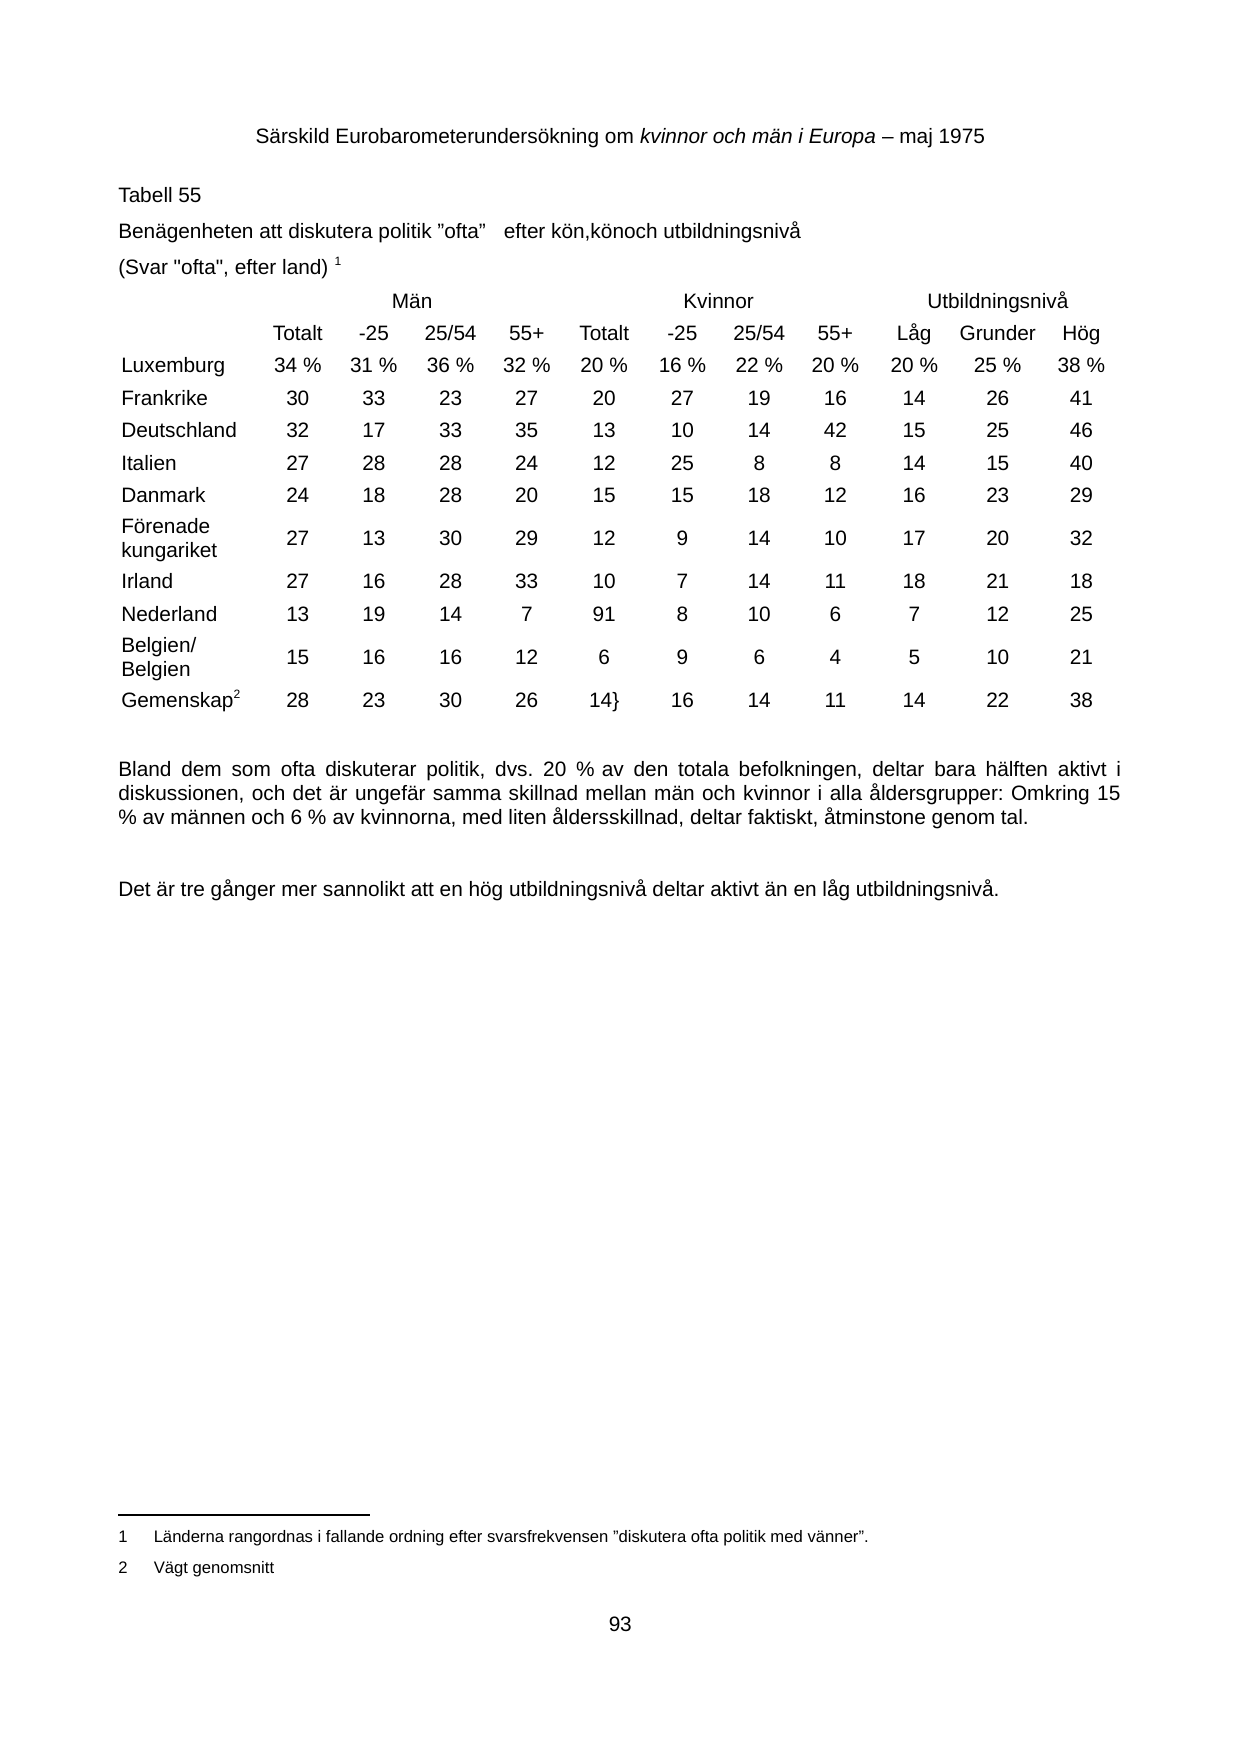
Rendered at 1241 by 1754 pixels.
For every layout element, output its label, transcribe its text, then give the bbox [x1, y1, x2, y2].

table_cell 16 [644, 683, 720, 716]
table_cell 15 [564, 479, 644, 511]
table_cell 25/54 [412, 317, 489, 349]
table_cell 11 [798, 683, 873, 716]
table_cell 33 [412, 414, 489, 446]
table_cell 23 [412, 381, 489, 414]
table_cell 12 [564, 446, 644, 479]
table_cell 16 % [644, 349, 720, 381]
table_cell 11 [798, 565, 873, 597]
table_cell 6 [564, 630, 644, 683]
table_cell 15 [644, 479, 720, 511]
table_cell 20 [489, 479, 564, 511]
table_cell 7 [644, 565, 720, 597]
table_cell 35 [489, 414, 564, 446]
table_cell 4 [798, 630, 873, 683]
table_cell 26 [955, 381, 1039, 414]
table_cell 16 [873, 479, 955, 511]
table_cell 42 [798, 414, 873, 446]
table_cell 14 [412, 597, 489, 629]
table_cell 23 [955, 479, 1039, 511]
table_cell 16 [335, 630, 412, 683]
table_cell 55+ [489, 317, 564, 349]
table_cell Belgien/Belgien [118, 630, 260, 683]
table_cell 16 [335, 565, 412, 597]
table_cell 8 [798, 446, 873, 479]
table_cell 5 [873, 630, 955, 683]
table_cell 29 [1040, 479, 1123, 511]
table_cell 34 % [260, 349, 335, 381]
table_cell Gemenskap [118, 683, 260, 716]
table_cell 30 [260, 381, 335, 414]
table_cell 38 % [1040, 349, 1123, 381]
table_cell 14 [873, 381, 955, 414]
table_cell 20 [564, 381, 644, 414]
table_cell 8 [720, 446, 798, 479]
table_cell 40 [1040, 446, 1123, 479]
table_cell 36 % [412, 349, 489, 381]
table_cell 25 [644, 446, 720, 479]
table_cell 9 [644, 630, 720, 683]
table_cell Förenade kungariket [118, 511, 260, 565]
table_cell 32 % [489, 349, 564, 381]
table_cell 16 [798, 381, 873, 414]
table_cell 9 [644, 511, 720, 565]
text Bland dem som ofta diskuterar politik, dvs. 20 % av den totala befolkningen, deltar bara hälften aktivt i diskussionen, och det är ungefär samma skillnad mellan män och kvinnor i alla åldersgrupper: Omkring 15 % av männen och 6 % av kvinnorna, med liten åldersskillnad, deltar faktiskt, åtminstone genom tal. [118, 757, 1122, 829]
table_cell 6 [720, 630, 798, 683]
table_cell Hög [1040, 317, 1123, 349]
table_cell 14 [873, 446, 955, 479]
table_cell 32 [260, 414, 335, 446]
table_cell 22 [955, 683, 1039, 716]
table_cell 19 [720, 381, 798, 414]
table_cell 91 [564, 597, 644, 629]
table_cell 21 [1040, 630, 1123, 683]
table_cell 33 [335, 381, 412, 414]
table_cell Deutschland [118, 414, 260, 446]
table_cell 10 [564, 565, 644, 597]
table_cell Danmark [118, 479, 260, 511]
table_cell 41 [1040, 381, 1123, 414]
table_cell 27 [260, 511, 335, 565]
table_cell 32 [1040, 511, 1123, 565]
table_cell 15 [955, 446, 1039, 479]
table_cell 27 [260, 565, 335, 597]
table_cell 18 [873, 565, 955, 597]
table_cell 10 [798, 511, 873, 565]
table_cell 28 [335, 446, 412, 479]
table_cell 28 [412, 479, 489, 511]
table_cell 14 [720, 511, 798, 565]
table_cell 18 [720, 479, 798, 511]
text Tabell 55 [118, 183, 1122, 207]
table_cell 7 [489, 597, 564, 629]
table_header [118, 284, 260, 317]
table_cell 29 [489, 511, 564, 565]
table_cell 12 [489, 630, 564, 683]
table_cell 20 % [798, 349, 873, 381]
table_cell Italien [118, 446, 260, 479]
table_cell 13 [260, 597, 335, 629]
table_cell 28 [412, 565, 489, 597]
table_cell 28 [260, 683, 335, 716]
text Det är tre gånger mer sannolikt att en hög utbildningsnivå deltar aktivt än en låg utbildningsnivå. [118, 876, 1122, 900]
text Länderna rangordnas i fallande ordning efter svarsfrekvensen ”diskutera ofta politik med vänner”. [118, 1527, 1122, 1546]
table_cell -25 [335, 317, 412, 349]
table_cell 10 [644, 414, 720, 446]
table_cell 27 [489, 381, 564, 414]
table_cell 10 [720, 597, 798, 629]
table_cell 13 [335, 511, 412, 565]
table_cell Frankrike [118, 381, 260, 414]
table_cell 31 % [335, 349, 412, 381]
table_cell 16 [412, 630, 489, 683]
table_cell 7 [873, 597, 955, 629]
table_cell 19 [335, 597, 412, 629]
table_cell Totalt [260, 317, 335, 349]
table_cell Nederland [118, 597, 260, 629]
table_cell 23 [335, 683, 412, 716]
table_cell Låg [873, 317, 955, 349]
table_cell 10 [955, 630, 1039, 683]
table_cell [118, 317, 260, 349]
text Benägenheten att diskutera politik ”ofta” efter kön,könoch utbildningsnivå [118, 219, 1122, 243]
table_cell 33 [489, 565, 564, 597]
table_cell 38 [1040, 683, 1123, 716]
table_cell 24 [489, 446, 564, 479]
table_cell 14} [564, 683, 644, 716]
table_cell 14 [720, 414, 798, 446]
table_cell 12 [955, 597, 1039, 629]
table_cell 26 [489, 683, 564, 716]
table_cell 15 [260, 630, 335, 683]
table_cell 55+ [798, 317, 873, 349]
text (Svar "ofta", efter land) [118, 254, 1122, 278]
table_cell 25/54 [720, 317, 798, 349]
table_cell 30 [412, 511, 489, 565]
table_cell 13 [564, 414, 644, 446]
table_cell -25 [644, 317, 720, 349]
table_cell 14 [873, 683, 955, 716]
table_cell 20 % [873, 349, 955, 381]
table_cell 30 [412, 683, 489, 716]
table_header Män [260, 284, 564, 317]
table_cell Totalt [564, 317, 644, 349]
table_cell 14 [720, 683, 798, 716]
table_cell 24 [260, 479, 335, 511]
table_cell 17 [873, 511, 955, 565]
table_cell 17 [335, 414, 412, 446]
table_cell 8 [644, 597, 720, 629]
table_cell 12 [564, 511, 644, 565]
table_cell 18 [335, 479, 412, 511]
table_cell 6 [798, 597, 873, 629]
table_cell 46 [1040, 414, 1123, 446]
table_cell 25 % [955, 349, 1039, 381]
table_cell 25 [955, 414, 1039, 446]
table_cell 12 [798, 479, 873, 511]
table_cell 27 [644, 381, 720, 414]
table_cell 28 [412, 446, 489, 479]
table_cell Irland [118, 565, 260, 597]
table_cell 21 [955, 565, 1039, 597]
table_header Utbildningsnivå [873, 284, 1123, 317]
table_cell Grunder [955, 317, 1039, 349]
table_cell 15 [873, 414, 955, 446]
table_cell 20 [955, 511, 1039, 565]
table_cell 27 [260, 446, 335, 479]
table_cell 25 [1040, 597, 1123, 629]
table_cell 20 % [564, 349, 644, 381]
table_cell 22 % [720, 349, 798, 381]
table_cell Luxemburg [118, 349, 260, 381]
table_cell 18 [1040, 565, 1123, 597]
table_cell 14 [720, 565, 798, 597]
table_header Kvinnor [564, 284, 873, 317]
